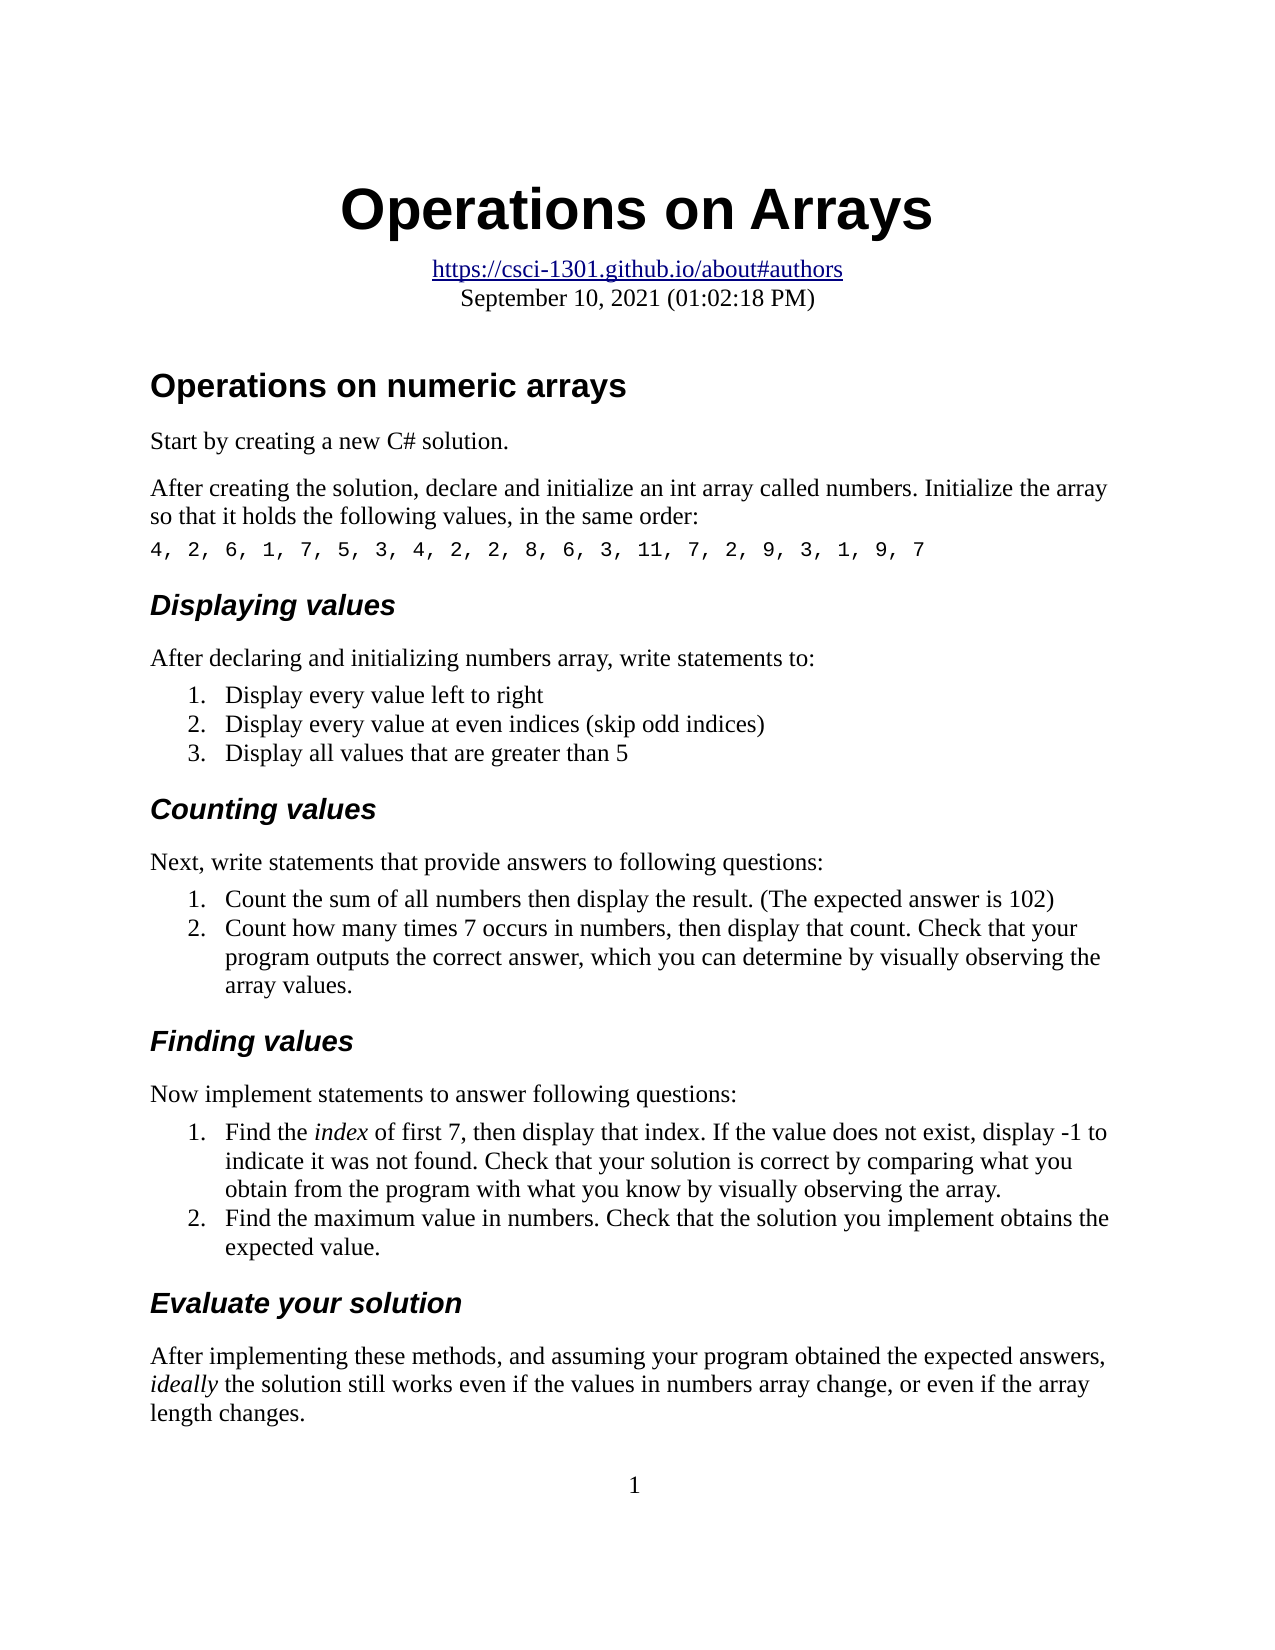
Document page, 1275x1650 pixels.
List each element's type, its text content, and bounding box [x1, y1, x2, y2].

list Count how many times 7 occurs in numbers, then display that count. Check that your program outputs the correct answer, which you can determine by visually observing the array values. [187, 913, 1125, 999]
subtitle Operations on numeric arrays [150, 366, 1125, 404]
text Next, write statements that provide answers to following questions: [150, 847, 1125, 875]
text After creating the solution, declare and initialize an int array called numbers. Initialize the array so that it holds the following values, in the same order: [150, 473, 1125, 530]
list Display every value at even indices (skip odd indices) [187, 709, 1125, 738]
text After declaring and initializing numbers array, write statements to: [150, 643, 1125, 671]
subtitle Counting values [150, 792, 1125, 825]
subtitle Finding values [150, 1024, 1125, 1058]
list Find the index of first 7, then display that index. If the value does not exist, display -1 to indicate it was not found. Check that your solution is correct by comparing what you obtain from the program with what you know by visually observing the array. [187, 1117, 1125, 1203]
text Start by creating a new C# solution. [150, 426, 1125, 455]
list Count the sum of all numbers then display the result. (The expected answer is 102) [187, 884, 1125, 913]
text 4, 2, 6, 1, 7, 5, 3, 4, 2, 2, 8, 6, 3, 11, 7, 2, 9, 3, 1, 9, 7 [150, 539, 1125, 563]
text https://csci-1301.github.io/about#authors [150, 254, 1125, 283]
list Display every value left to right [187, 680, 1125, 709]
text Now implement statements to answer following questions: [150, 1079, 1125, 1108]
text After implementing these methods, and assuming your program obtained the expected answers, ideally the solution still works even if the values in numbers array change, or even if the array length changes. [150, 1341, 1125, 1427]
title Operations on Arrays [150, 175, 1125, 242]
text September 10, 2021 (01:02:18 PM) [150, 283, 1125, 312]
list Display all values that are greater than 5 [187, 738, 1125, 767]
list Find the maximum value in numbers. Check that the solution you implement obtains the expected value. [187, 1203, 1125, 1261]
subtitle Displaying values [150, 588, 1125, 621]
subtitle Evaluate your solution [150, 1286, 1125, 1319]
